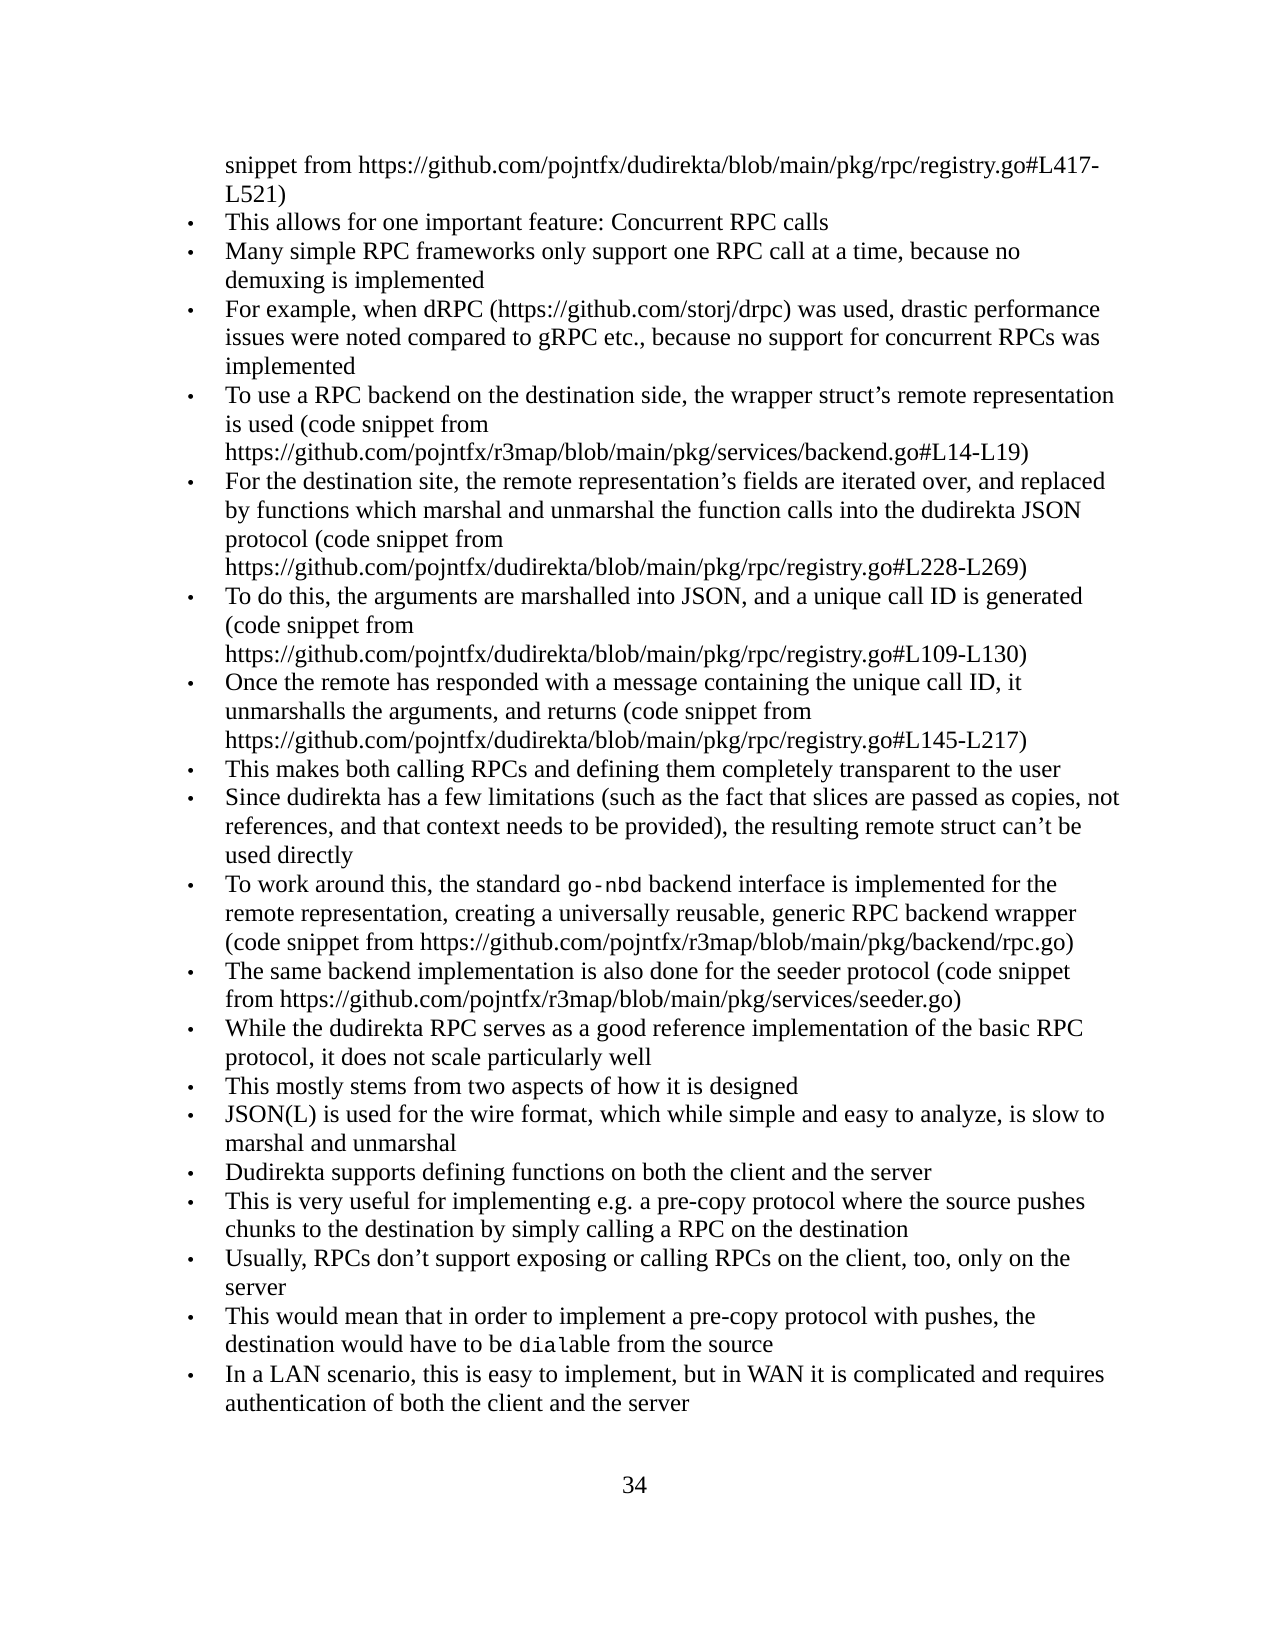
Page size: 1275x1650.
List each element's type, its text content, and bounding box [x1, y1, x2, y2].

list Many simple RPC frameworks only support one RPC call at a time, because no demuxing is implemented [187, 236, 1125, 294]
list In a LAN scenario, this is easy to implement, but in WAN it is complicated and requires authentication of both the client and the server [187, 1359, 1125, 1417]
list To use a RPC backend on the destination side, the wrapper struct’s remote representation is used (code snippet from https://github.com/pojntfx/r3map/blob/main/pkg/services/backend.go#L14-L19) [187, 380, 1125, 466]
list JSON(L) is used for the wire format, which while simple and easy to analyze, is slow to marshal and unmarshal [187, 1099, 1125, 1157]
list Since dudirekta has a few limitations (such as the fact that slices are passed as copies, not references, and that context needs to be provided), the resulting remote struct can’t be used directly [187, 782, 1125, 869]
list Dudirekta supports defining functions on both the client and the server [187, 1157, 1125, 1186]
list For the destination site, the remote representation’s fields are iterated over, and replaced by functions which marshal and unmarshal the function calls into the dudirekta JSON protocol (code snippet from https://github.com/pojntfx/dudirekta/blob/main/pkg/rpc/registry.go#L228-L269) [187, 466, 1125, 581]
list This allows for one important feature: Concurrent RPC calls [187, 207, 1125, 236]
list For example, when dRPC (https://github.com/storj/drpc) was used, drastic performance issues were noted compared to gRPC etc., because no support for concurrent RPCs was implemented [187, 294, 1125, 380]
list The same backend implementation is also done for the seeder protocol (code snippet from https://github.com/pojntfx/r3map/blob/main/pkg/services/seeder.go) [187, 956, 1125, 1013]
list While the dudirekta RPC serves as a good reference implementation of the basic RPC protocol, it does not scale particularly well [187, 1013, 1125, 1071]
list This makes both calling RPCs and defining them completely transparent to the user [187, 754, 1125, 782]
list To do this, the arguments are marshalled into JSON, and a unique call ID is generated (code snippet from https://github.com/pojntfx/dudirekta/blob/main/pkg/rpc/registry.go#L109-L130) [187, 581, 1125, 667]
list Once the remote has responded with a message containing the unique call ID, it unmarshalls the arguments, and returns (code snippet from https://github.com/pojntfx/dudirekta/blob/main/pkg/rpc/registry.go#L145-L217) [187, 667, 1125, 754]
list This mostly stems from two aspects of how it is designed [187, 1071, 1125, 1099]
list Usually, RPCs don’t support exposing or calling RPCs on the client, too, only on the server [187, 1243, 1125, 1301]
list This would mean that in order to implement a pre-copy protocol with pushes, the destination would have to be dialable from the source [187, 1301, 1125, 1359]
list This is very useful for implementing e.g. a pre-copy protocol where the source pushes chunks to the destination by simply calling a RPC on the destination [187, 1186, 1125, 1243]
list snippet from https://github.com/pojntfx/dudirekta/blob/main/pkg/rpc/registry.go#L417-L521) [187, 150, 1125, 207]
list To work around this, the standard go-nbd backend interface is implemented for the remote representation, creating a universally reusable, generic RPC backend wrapper (code snippet from https://github.com/pojntfx/r3map/blob/main/pkg/backend/rpc.go) [187, 869, 1125, 956]
